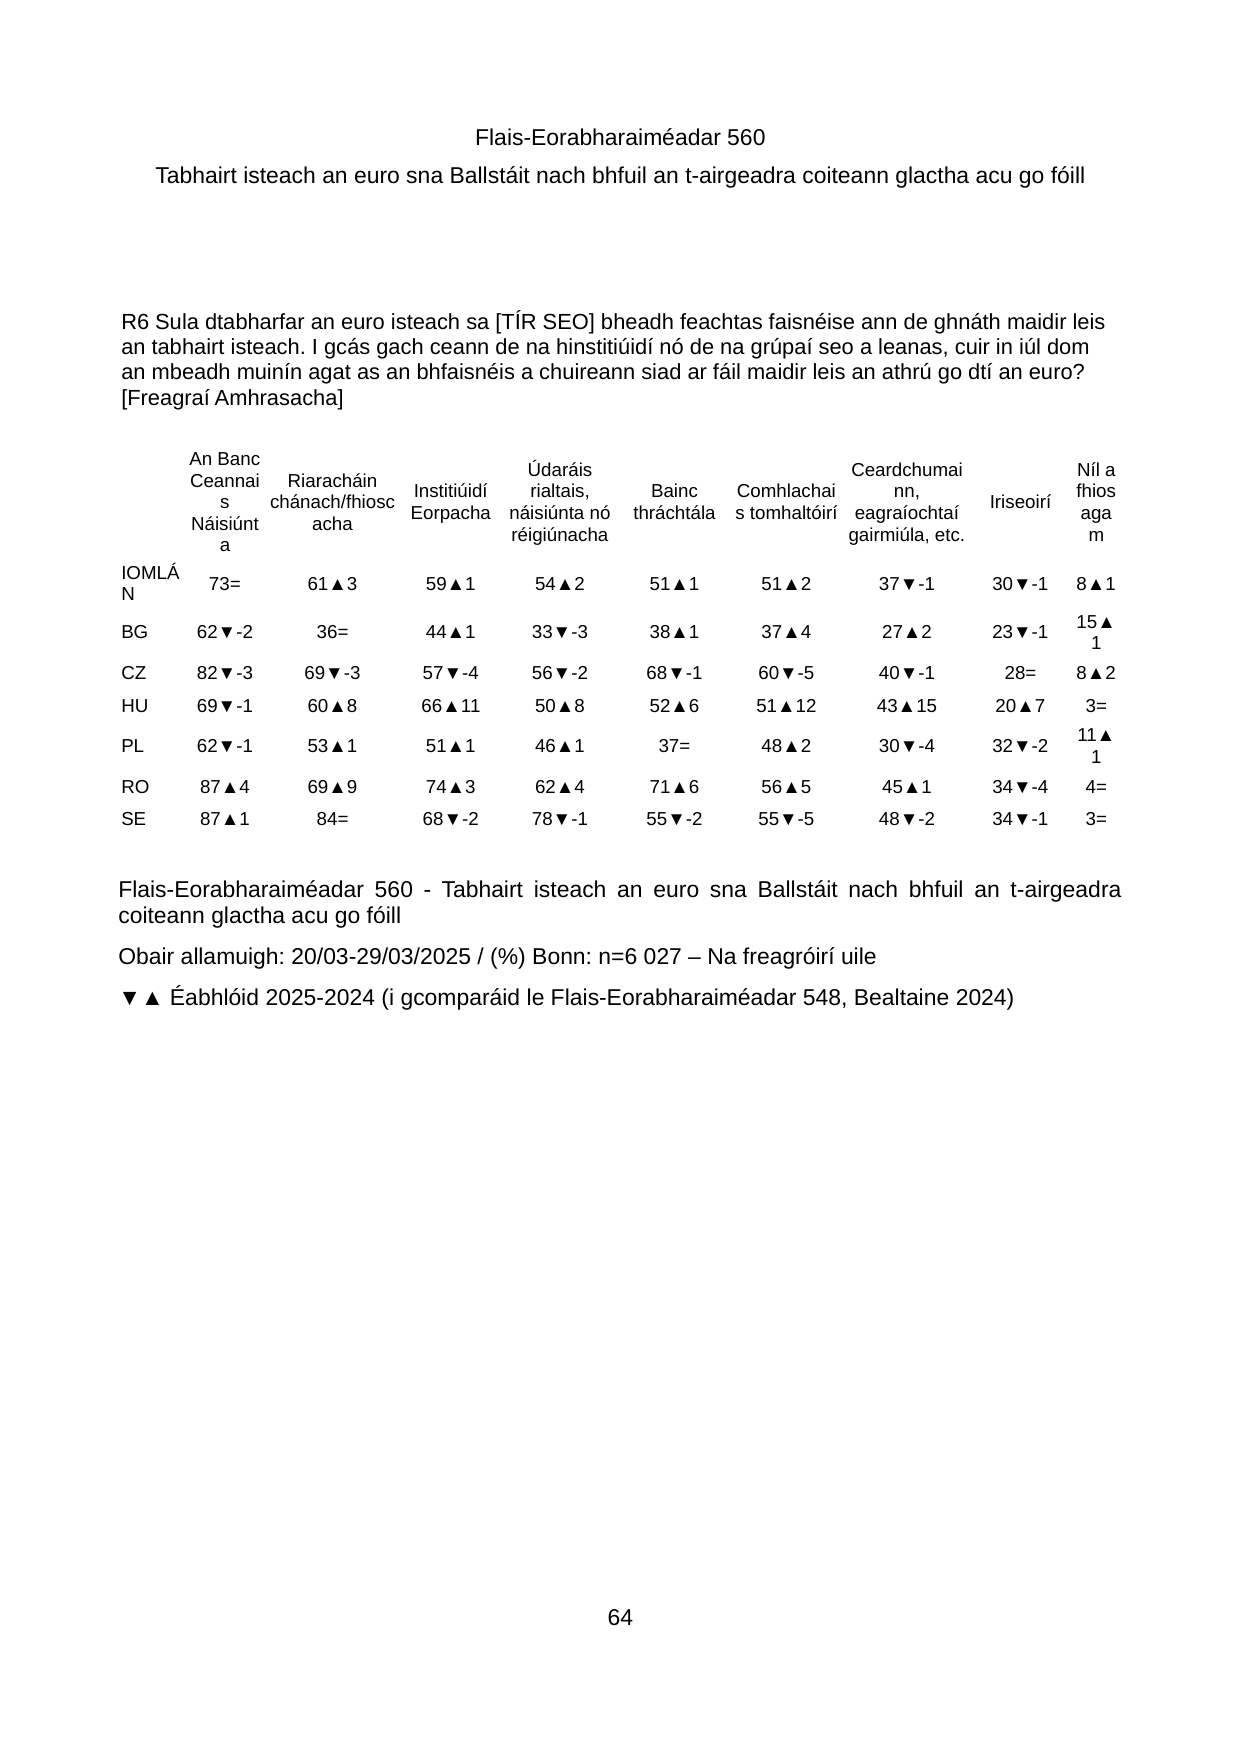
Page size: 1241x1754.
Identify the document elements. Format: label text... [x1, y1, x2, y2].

table_cell [619, 413, 729, 445]
table_cell 51▲1 [619, 559, 729, 608]
table_cell 32▼-2 [970, 721, 1070, 770]
table_cell RO [118, 770, 186, 803]
table_cell 62▼-2 [186, 608, 264, 657]
table_cell 52▲6 [619, 689, 729, 721]
table_cell Níl a fhios agam [1070, 445, 1122, 559]
table_cell 59▲1 [401, 559, 500, 608]
table_cell 38▲1 [619, 608, 729, 657]
table_cell 87▲4 [186, 770, 264, 803]
table_cell 30▼-1 [970, 559, 1070, 608]
table_cell Bainc thráchtála [619, 445, 729, 559]
table_cell 69▲9 [264, 770, 401, 803]
table_cell 28= [970, 657, 1070, 689]
table_cell An Banc Ceannais Náisiúnta [186, 445, 264, 559]
table_cell IOMLÁN [118, 559, 186, 608]
table_cell 57▼-4 [401, 657, 500, 689]
table_cell 48▼-2 [843, 803, 970, 835]
table_cell 82▼-3 [186, 657, 264, 689]
table_cell 69▼-1 [186, 689, 264, 721]
table_cell 37▲4 [729, 608, 843, 657]
table_cell 3= [1070, 803, 1122, 835]
table_cell 71▲6 [619, 770, 729, 803]
table_cell Comhlachais tomhaltóirí [729, 445, 843, 559]
table_cell 60▼-5 [729, 657, 843, 689]
table_cell 27▲2 [843, 608, 970, 657]
table_cell 73= [186, 559, 264, 608]
table_cell 3= [1070, 689, 1122, 721]
table_cell 53▲1 [264, 721, 401, 770]
table_cell 43▲15 [843, 689, 970, 721]
table_cell 74▲3 [401, 770, 500, 803]
table_cell [970, 413, 1070, 445]
table_cell [264, 413, 401, 445]
table_cell [729, 413, 843, 445]
table_cell 8▲2 [1070, 657, 1122, 689]
table_cell 15▲1 [1070, 608, 1122, 657]
table_cell [186, 413, 264, 445]
table_cell 34▼-4 [970, 770, 1070, 803]
table_cell 56▼-2 [500, 657, 619, 689]
table_cell 20▲7 [970, 689, 1070, 721]
table_cell Riaracháin chánach/fhioscacha [264, 445, 401, 559]
table_cell 40▼-1 [843, 657, 970, 689]
table_cell [401, 413, 500, 445]
table_cell 48▲2 [729, 721, 843, 770]
table_header R6 Sula dtabharfar an euro isteach sa [TÍR SEO] bheadh feachtas faisnéise ann de ghnáth maidir leis an tabhairt isteach. I gcás gach ceann de na hinstitiúidí nó de na grúpaí seo a leanas, cuir in iúl dom an mbeadh muinín agat as an bhfaisnéis a chuireann siad ar fáil maidir leis an athrú go dtí an euro? [Freagraí Amhrasacha] [118, 306, 1122, 413]
table_cell SE [118, 803, 186, 835]
table_cell HU [118, 689, 186, 721]
table_cell 37▼-1 [843, 559, 970, 608]
table_cell [500, 413, 619, 445]
table_cell 55▼-5 [729, 803, 843, 835]
table_cell 50▲8 [500, 689, 619, 721]
table_cell 68▼-1 [619, 657, 729, 689]
table_cell 37= [619, 721, 729, 770]
table_cell 60▲8 [264, 689, 401, 721]
table_cell 54▲2 [500, 559, 619, 608]
table_cell 68▼-2 [401, 803, 500, 835]
table_cell PL [118, 721, 186, 770]
table_cell 46▲1 [500, 721, 619, 770]
text ▼▲ Éabhlóid 2025-2024 (i gcomparáid le Flais-Eorabharaiméadar 548, Bealtaine 2024) [118, 984, 1122, 1011]
table_cell [843, 413, 970, 445]
table_cell 36= [264, 608, 401, 657]
table_cell 61▲3 [264, 559, 401, 608]
table_cell 45▲1 [843, 770, 970, 803]
table_cell 4= [1070, 770, 1122, 803]
table_cell 51▲2 [729, 559, 843, 608]
table_cell 51▲1 [401, 721, 500, 770]
table_cell 56▲5 [729, 770, 843, 803]
table_cell 44▲1 [401, 608, 500, 657]
table_cell [1070, 413, 1122, 445]
table_cell 69▼-3 [264, 657, 401, 689]
table_cell 78▼-1 [500, 803, 619, 835]
table_cell CZ [118, 657, 186, 689]
table_cell 87▲1 [186, 803, 264, 835]
table_cell BG [118, 608, 186, 657]
table_cell [118, 413, 186, 445]
table_cell Institiúidí Eorpacha [401, 445, 500, 559]
table_cell 33▼-3 [500, 608, 619, 657]
table_cell [118, 445, 186, 559]
text Flais-Eorabharaiméadar 560 - Tabhairt isteach an euro sna Ballstáit nach bhfuil an t-airgeadra coiteann glactha acu go fóill [118, 876, 1122, 929]
table_cell 8▲1 [1070, 559, 1122, 608]
table_cell 62▲4 [500, 770, 619, 803]
table_cell 23▼-1 [970, 608, 1070, 657]
text Obair allamuigh: 20/03-29/03/2025 / (%) Bonn: n=6 027 – Na freagróirí uile [118, 943, 1122, 970]
table_cell 66▲11 [401, 689, 500, 721]
table_cell 55▼-2 [619, 803, 729, 835]
table_cell Iriseoirí [970, 445, 1070, 559]
table_cell Údaráis rialtais, náisiúnta nó réigiúnacha [500, 445, 619, 559]
table_cell 84= [264, 803, 401, 835]
table_cell 51▲12 [729, 689, 843, 721]
table_cell 34▼-1 [970, 803, 1070, 835]
table_cell 62▼-1 [186, 721, 264, 770]
table_cell Ceardchumainn, eagraíochtaí gairmiúla, etc. [843, 445, 970, 559]
table_cell 11▲1 [1070, 721, 1122, 770]
table_cell 30▼-4 [843, 721, 970, 770]
